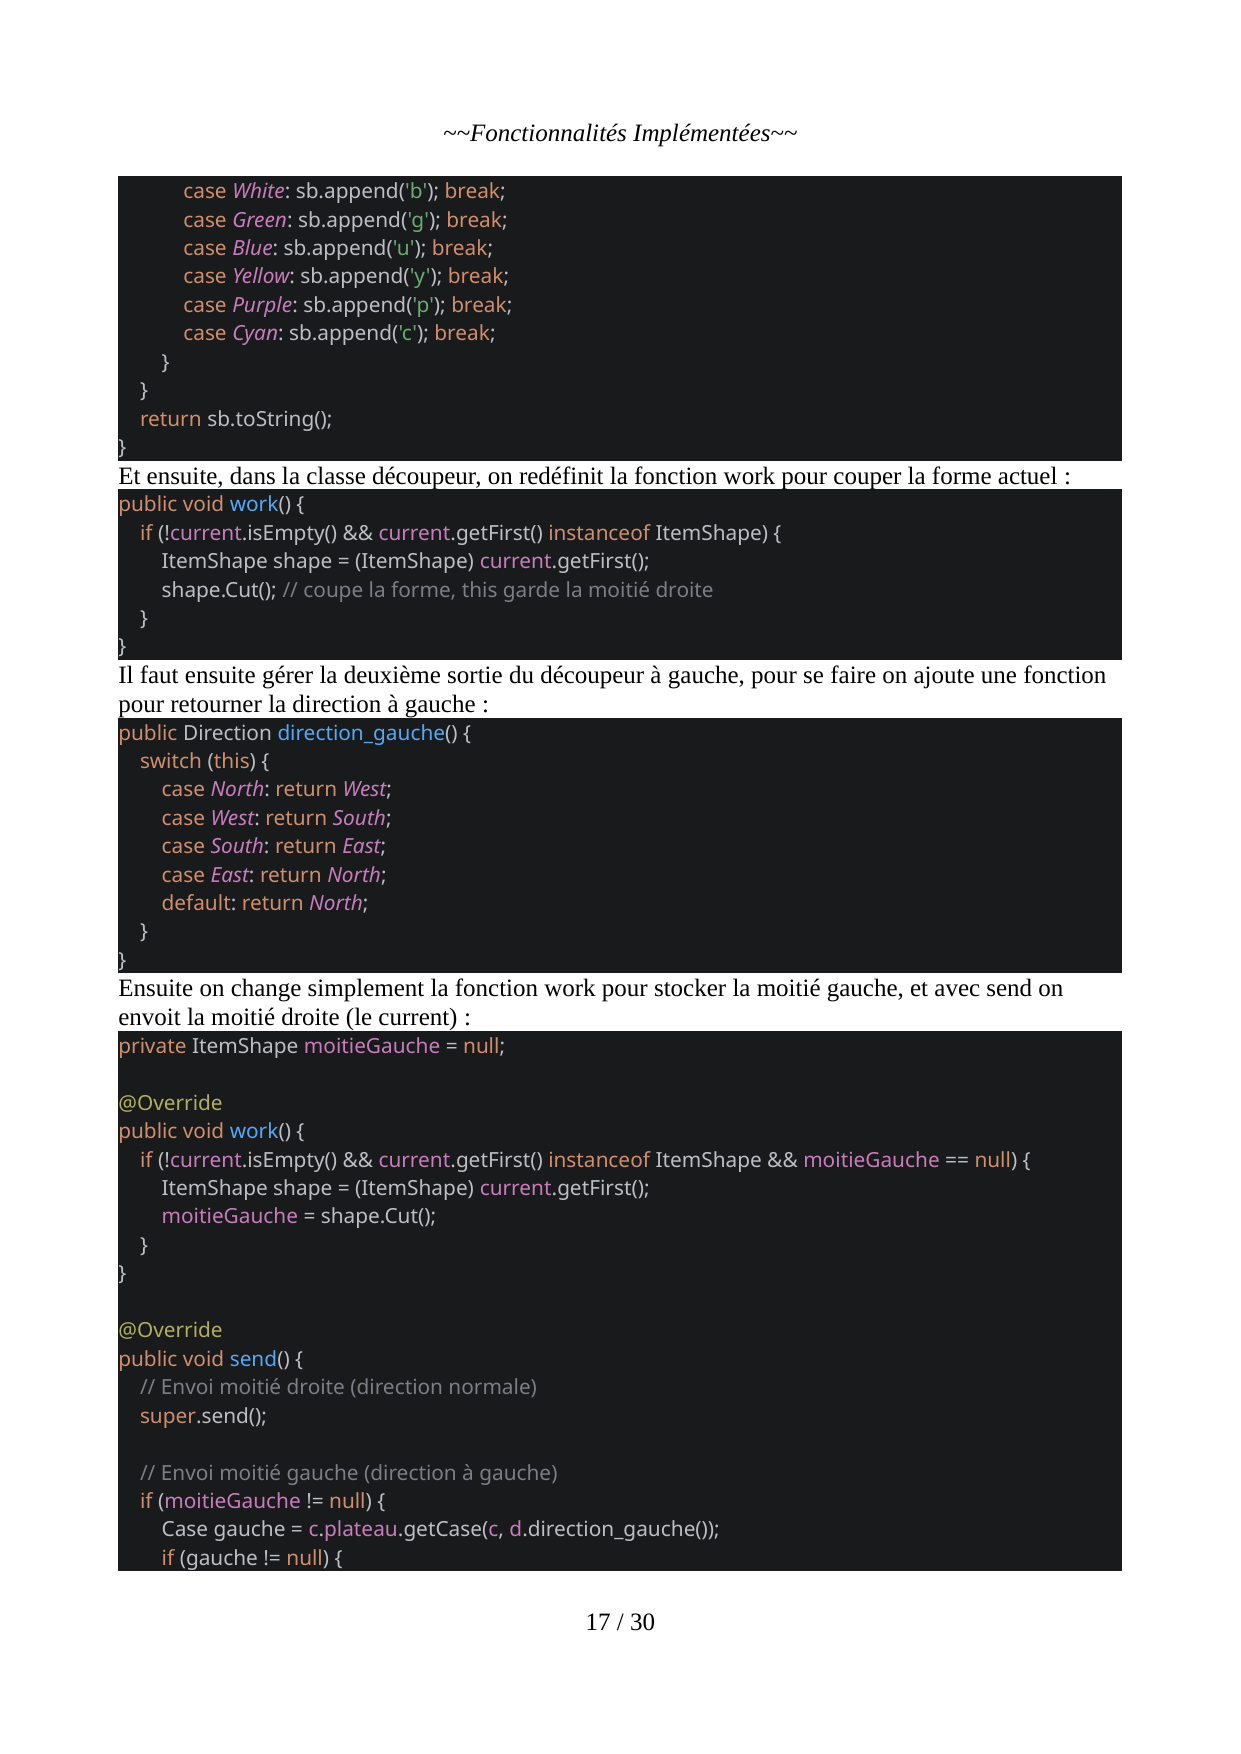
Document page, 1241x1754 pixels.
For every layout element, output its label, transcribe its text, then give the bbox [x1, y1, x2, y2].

text case White: sb.append('b'); break; case Green: sb.append('g'); break; case Blue: sb.append('u'); break; case Yellow: sb.append('y'); break; case Purple: sb.append('p'); break; case Cyan: sb.append('c'); break; } } return sb.toString(); } [118, 176, 1122, 461]
text public void work() { if (!current.isEmpty() && current.getFirst() instanceof ItemShape) { ItemShape shape = (ItemShape) current.getFirst(); shape.Cut(); // coupe la forme, this garde la moitié droite } } [118, 489, 1122, 660]
text Ensuite on change simplement la fonction work pour stocker la moitié gauche, et avec send on envoit la moitié droite (le current) : [118, 973, 1122, 1031]
text Il faut ensuite gérer la deuxième sortie du découpeur à gauche, pour se faire on ajoute une fonction pour retourner la direction à gauche : [118, 660, 1122, 718]
text public Direction direction_gauche() { switch (this) { case North: return West; case West: return South; case South: return East; case East: return North; default: return North; } } [118, 718, 1122, 973]
text Et ensuite, dans la classe découpeur, on redéfinit la fonction work pour couper la forme actuel : [118, 461, 1122, 489]
text private ItemShape moitieGauche = null; @Override public void work() { if (!current.isEmpty() && current.getFirst() instanceof ItemShape && moitieGauche == null) { ItemShape shape = (ItemShape) current.getFirst(); moitieGauche = shape.Cut(); } } @Override public void send() { // Envoi moitié droite (direction normale) super.send(); // Envoi moitié gauche (direction à gauche) if (moitieGauche != null) { Case gauche = c.plateau.getCase(c, d.direction_gauche()); if (gauche != null) { [118, 1031, 1122, 1571]
